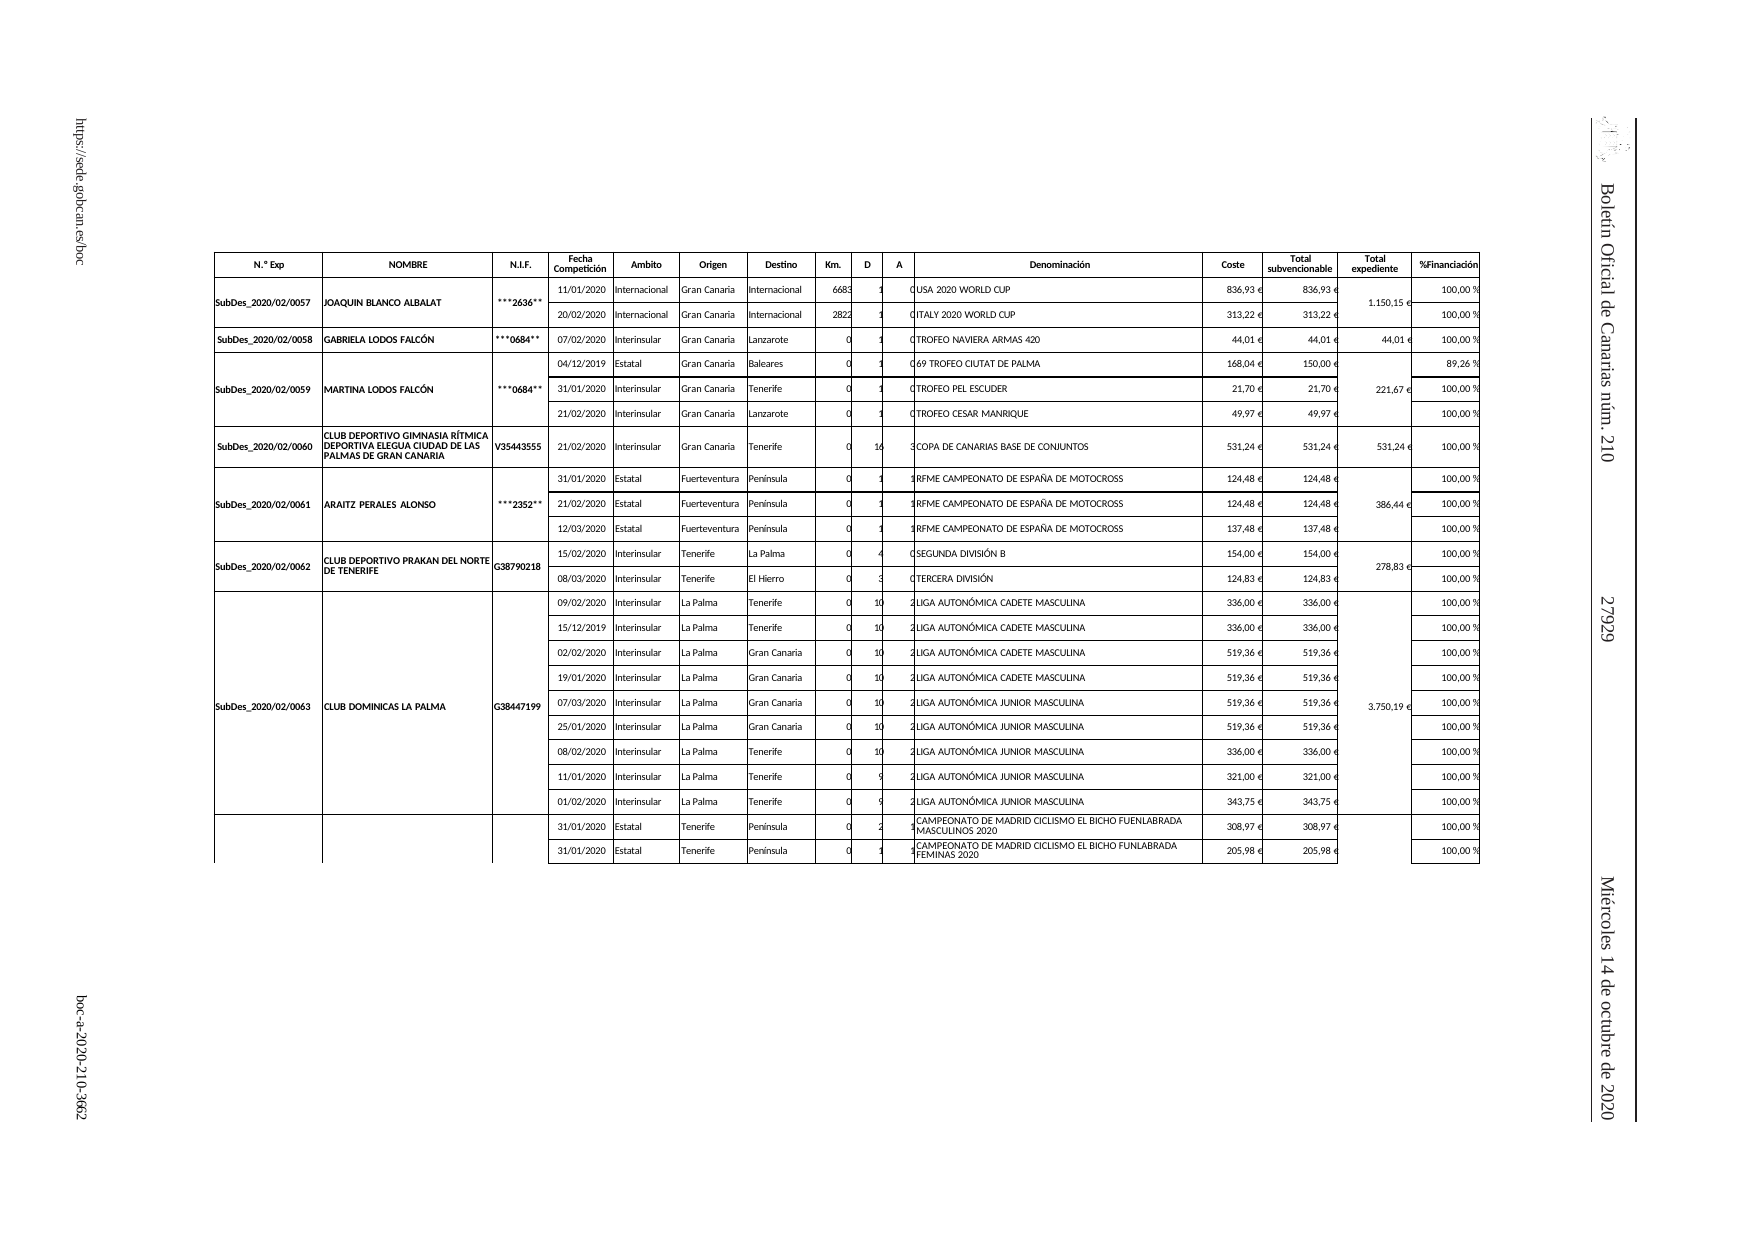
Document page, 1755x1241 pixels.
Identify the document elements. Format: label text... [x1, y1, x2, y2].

table_cell Gran Canaria [680, 378, 747, 401]
table_cell SubDes_2020/02/0063 [215, 592, 322, 814]
table_cell 1.150,15 € [1338, 278, 1411, 327]
table_cell 531,24 € [1203, 427, 1262, 467]
table_cell Gran Canaria [680, 427, 747, 467]
table_cell 531,24 € [1263, 427, 1337, 467]
table_cell ITALY 2020 WORLD CUP [915, 303, 1202, 327]
table_cell 313,22 € [1203, 303, 1262, 327]
table_cell 44,01 € [1263, 328, 1337, 352]
table_cell 124,83 € [1203, 567, 1262, 591]
table_cell 100,00 % [1412, 328, 1479, 352]
table_cell 0 [816, 740, 851, 764]
table_cell 100,00 % [1412, 567, 1479, 591]
table_cell 1 [852, 493, 882, 516]
table_cell SubDes_2020/02/0057 [215, 278, 322, 327]
table_cell Gran Canaria [748, 691, 815, 714]
table_header Destino [748, 253, 815, 277]
table_cell 2 [883, 592, 914, 615]
table_cell Estatal [614, 468, 679, 491]
table_cell 21/02/2020 [549, 427, 613, 467]
table_cell SubDes_2020/02/0059 [215, 353, 322, 426]
table_header Total subvencionable [1263, 253, 1337, 277]
table_cell V35443555 [493, 427, 548, 467]
table_cell ***2636** [493, 278, 548, 327]
table_cell 0 [816, 468, 851, 491]
table_cell 07/03/2020 [549, 691, 613, 714]
table_cell Estatal [614, 815, 679, 838]
table_cell Península [748, 815, 815, 838]
table_cell 31/01/2020 [549, 840, 613, 863]
table_cell LIGA AUTONÓMICA CADETE MASCULINA [915, 592, 1202, 615]
table_cell 1 [852, 303, 882, 327]
table_cell 10 [852, 740, 882, 764]
table_cell Interinsular [614, 427, 679, 467]
table_cell 15/02/2020 [549, 542, 613, 566]
table_cell 1 [852, 328, 882, 352]
table_cell 2 [883, 616, 914, 640]
table_cell 0 [883, 542, 914, 566]
table_cell Internacional [748, 278, 815, 302]
table_cell Interinsular [614, 592, 679, 615]
table_cell La Palma [680, 691, 747, 714]
table_cell La Palma [680, 592, 747, 615]
table_cell CAMPEONATO DE MADRID CICLISMO EL BICHO FUENLABRADA MASCULINOS 2020 [915, 815, 1202, 838]
table_cell Internacional [614, 303, 679, 327]
table_cell G38447199 [493, 592, 548, 814]
table_cell 519,36 € [1203, 716, 1262, 739]
table_cell 21,70 € [1263, 378, 1337, 401]
table_cell TERCERA DIVISIÓN [915, 567, 1202, 591]
table_cell 11/01/2020 [549, 765, 613, 789]
table_cell LIGA AUTONÓMICA CADETE MASCULINA [915, 616, 1202, 640]
table_cell 21/02/2020 [549, 402, 613, 426]
table_cell 1 [883, 815, 914, 838]
table_cell Estatal [614, 517, 679, 541]
table_header NOMBRE [323, 253, 492, 277]
table_cell 124,48 € [1203, 468, 1262, 491]
table_cell 0 [816, 517, 851, 541]
table_cell 205,98 € [1203, 840, 1262, 863]
table_cell Interinsular [614, 666, 679, 690]
table_cell 89,26 % [1412, 353, 1479, 376]
table_cell 100,00 % [1412, 815, 1479, 838]
table_cell 0 [816, 641, 851, 665]
table_cell 519,36 € [1263, 666, 1337, 690]
table_cell 100,00 % [1412, 493, 1479, 516]
table_cell 2 [883, 691, 914, 714]
table_cell 1 [852, 517, 882, 541]
table_cell 336,00 € [1263, 592, 1337, 615]
table_cell [493, 815, 548, 863]
table_cell Interinsular [614, 691, 679, 714]
table_cell 08/02/2020 [549, 740, 613, 764]
table_cell RFME CAMPEONATO DE ESPAÑA DE MOTOCROSS [915, 468, 1202, 491]
table_cell Tenerife [680, 542, 747, 566]
table_cell Interinsular [614, 790, 679, 814]
table_cell La Palma [680, 790, 747, 814]
table_cell 100,00 % [1412, 402, 1479, 426]
table_cell 336,00 € [1263, 616, 1337, 640]
table_cell 0 [816, 567, 851, 591]
table_cell Gran Canaria [680, 353, 747, 376]
table_cell Gran Canaria [680, 402, 747, 426]
table_cell ***0684** [493, 353, 548, 426]
table_cell Tenerife [748, 790, 815, 814]
table_cell CAMPEONATO DE MADRID CICLISMO EL BICHO FUNLABRADA FEMINAS 2020 [915, 840, 1202, 863]
table_cell 10 [852, 716, 882, 739]
table_cell 0 [816, 328, 851, 352]
table_cell 154,00 € [1263, 542, 1337, 566]
table_cell Tenerife [748, 765, 815, 789]
table_cell 100,00 % [1412, 716, 1479, 739]
table_cell USA 2020 WORLD CUP [915, 278, 1202, 302]
table_cell 100,00 % [1412, 303, 1479, 327]
table_cell 321,00 € [1263, 765, 1337, 789]
table_cell 124,48 € [1203, 493, 1262, 516]
table_cell CLUB DEPORTIVO PRAKAN DEL NORTE DE TENERIFE [323, 542, 492, 591]
table_cell 21/02/2020 [549, 493, 613, 516]
table_cell 124,83 € [1263, 567, 1337, 591]
table_cell SEGUNDA DIVISIÓN B [915, 542, 1202, 566]
table_cell Tenerife [680, 840, 747, 863]
table_cell JOAQUIN BLANCO ALBALAT [323, 278, 492, 327]
table_cell Estatal [614, 493, 679, 516]
table_cell 6683 [816, 278, 851, 302]
table_cell 2 [852, 815, 882, 838]
table_cell 531,24 € [1338, 427, 1411, 467]
table_cell 10 [852, 691, 882, 714]
table_cell 519,36 € [1203, 666, 1262, 690]
table_cell Interinsular [614, 740, 679, 764]
table_cell LIGA AUTONÓMICA JUNIOR MASCULINA [915, 790, 1202, 814]
table_cell Lanzarote [748, 402, 815, 426]
table_cell 0 [816, 353, 851, 376]
table_cell 0 [816, 402, 851, 426]
table_cell 44,01 € [1203, 328, 1262, 352]
table_cell 100,00 % [1412, 740, 1479, 764]
text 27929 [1598, 597, 1618, 646]
table_cell 343,75 € [1203, 790, 1262, 814]
table_cell Gran Canaria [748, 666, 815, 690]
table_cell 0 [816, 666, 851, 690]
table_cell 100,00 % [1412, 517, 1479, 541]
table_cell 100,00 % [1412, 616, 1479, 640]
table_cell Tenerife [748, 427, 815, 467]
table_cell 19/01/2020 [549, 666, 613, 690]
table_cell 09/02/2020 [549, 592, 613, 615]
table_cell Interinsular [614, 616, 679, 640]
table_cell 100,00 % [1412, 840, 1479, 863]
table_header N.I.F. [493, 253, 548, 277]
table_cell 100,00 % [1412, 378, 1479, 401]
table_cell 321,00 € [1203, 765, 1262, 789]
table_cell 0 [816, 542, 851, 566]
table_cell LIGA AUTONÓMICA CADETE MASCULINA [915, 641, 1202, 665]
table_cell 0 [883, 353, 914, 376]
table_cell 02/02/2020 [549, 641, 613, 665]
table_cell 519,36 € [1263, 716, 1337, 739]
table_cell TROFEO NAVIERA ARMAS 420 [915, 328, 1202, 352]
table_cell 9 [852, 790, 882, 814]
table_cell 519,36 € [1263, 691, 1337, 714]
table_cell 01/02/2020 [549, 790, 613, 814]
table_cell 336,00 € [1203, 616, 1262, 640]
table_cell 0 [816, 716, 851, 739]
table_cell ***0684** [493, 328, 548, 352]
table_cell 0 [816, 815, 851, 838]
table_cell ARAITZ PERALES ALONSO [323, 468, 492, 541]
table_cell 336,00 € [1263, 740, 1337, 764]
table_cell 100,00 % [1412, 278, 1479, 302]
table_cell Fuerteventura [680, 517, 747, 541]
table_cell LIGA AUTONÓMICA CADETE MASCULINA [915, 666, 1202, 690]
table_cell 44,01 € [1338, 328, 1411, 352]
table_cell 16 [852, 427, 882, 467]
table_cell 0 [883, 378, 914, 401]
table_cell SubDes_2020/02/0060 [215, 427, 322, 467]
table_cell 1 [883, 840, 914, 863]
table_cell 836,93 € [1263, 278, 1337, 302]
table_cell 336,00 € [1203, 740, 1262, 764]
table_cell RFME CAMPEONATO DE ESPAÑA DE MOTOCROSS [915, 493, 1202, 516]
table_cell La Palma [680, 765, 747, 789]
table_cell 137,48 € [1263, 517, 1337, 541]
table_cell [1338, 815, 1411, 863]
table_cell 313,22 € [1263, 303, 1337, 327]
table_header Total expediente [1338, 253, 1411, 277]
table_cell Península [748, 468, 815, 491]
table_cell 100,00 % [1412, 691, 1479, 714]
table_header Ambito [614, 253, 679, 277]
table_cell 0 [816, 493, 851, 516]
text Boletín Oficial de Canarias núm. 210 [1598, 183, 1618, 464]
table_cell TROFEO PEL ESCUDER [915, 378, 1202, 401]
table_cell CLUB DEPORTIVO GIMNASIA RÍTMICA DEPORTIVA ELEGUA CIUDAD DE LAS PALMAS DE GRAN CANARIA [323, 427, 492, 467]
table_cell Interinsular [614, 716, 679, 739]
table_cell 0 [816, 840, 851, 863]
table_cell LIGA AUTONÓMICA JUNIOR MASCULINA [915, 691, 1202, 714]
table_cell Península [748, 517, 815, 541]
table_cell Interinsular [614, 765, 679, 789]
table_cell 1 [852, 468, 882, 491]
table_cell 100,00 % [1412, 666, 1479, 690]
table_cell Tenerife [748, 616, 815, 640]
table_cell 100,00 % [1412, 542, 1479, 566]
table_cell 0 [816, 592, 851, 615]
table_cell Interinsular [614, 378, 679, 401]
table_cell Gran Canaria [680, 328, 747, 352]
table_cell 0 [816, 616, 851, 640]
table_cell 100,00 % [1412, 427, 1479, 467]
table_cell 154,00 € [1203, 542, 1262, 566]
table_cell 1 [883, 468, 914, 491]
table_cell SubDes_2020/02/0062 [215, 542, 322, 591]
table_cell Tenerife [748, 592, 815, 615]
table_cell 519,36 € [1203, 641, 1262, 665]
table_cell 1 [883, 517, 914, 541]
table_cell 25/01/2020 [549, 716, 613, 739]
table_cell G38790218 [493, 542, 548, 591]
table_cell 168,04 € [1203, 353, 1262, 376]
table_cell 205,98 € [1263, 840, 1337, 863]
table_cell LIGA AUTONÓMICA JUNIOR MASCULINA [915, 740, 1202, 764]
table_cell 2 [883, 666, 914, 690]
table_cell Estatal [614, 353, 679, 376]
table_cell La Palma [680, 716, 747, 739]
table_cell Interinsular [614, 402, 679, 426]
table_cell 0 [816, 427, 851, 467]
table_cell 10 [852, 616, 882, 640]
table_header Km. [816, 253, 851, 277]
table_cell 10 [852, 641, 882, 665]
table_cell 100,00 % [1412, 790, 1479, 814]
table_cell 100,00 % [1412, 592, 1479, 615]
table_cell TROFEO CESAR MANRIQUE [915, 402, 1202, 426]
table_cell 1 [852, 353, 882, 376]
table_cell Gran Canaria [748, 641, 815, 665]
table_cell 308,97 € [1263, 815, 1337, 838]
table_cell 221,67 € [1338, 353, 1411, 426]
table_cell 308,97 € [1203, 815, 1262, 838]
table_cell 0 [816, 691, 851, 714]
table_cell 10 [852, 592, 882, 615]
table_cell 20/02/2020 [549, 303, 613, 327]
table_cell Tenerife [748, 740, 815, 764]
table_cell 21,70 € [1203, 378, 1262, 401]
table_cell Gran Canaria [680, 303, 747, 327]
table_cell 0 [816, 790, 851, 814]
table_cell 10 [852, 666, 882, 690]
table_cell 124,48 € [1263, 468, 1337, 491]
table_cell [323, 815, 492, 863]
table_cell El Hierro [748, 567, 815, 591]
table_header A [883, 253, 914, 277]
table_header Coste [1203, 253, 1262, 277]
table_header %Financiación [1412, 253, 1479, 277]
table_cell 2 [883, 765, 914, 789]
table_cell Fuerteventura [680, 468, 747, 491]
table_cell La Palma [680, 641, 747, 665]
table_cell 519,36 € [1263, 641, 1337, 665]
table_cell 519,36 € [1203, 691, 1262, 714]
table_cell 69 TROFEO CIUTAT DE PALMA [915, 353, 1202, 376]
table_cell Lanzarote [748, 328, 815, 352]
table_cell Península [748, 840, 815, 863]
table_cell [215, 815, 322, 863]
table_cell 1 [852, 402, 882, 426]
table_cell 04/12/2019 [549, 353, 613, 376]
table_cell 1 [852, 840, 882, 863]
table_header Origen [680, 253, 747, 277]
text Miércoles 14 de octubre de 2020 [1598, 876, 1618, 1124]
table_cell Fuerteventura [680, 493, 747, 516]
table_cell CLUB DOMINICAS LA PALMA [323, 592, 492, 814]
table_cell 0 [816, 378, 851, 401]
table_cell La Palma [680, 616, 747, 640]
table_cell SubDes_2020/02/0061 [215, 468, 322, 541]
table_cell LIGA AUTONÓMICA JUNIOR MASCULINA [915, 765, 1202, 789]
table_cell Gran Canaria [680, 278, 747, 302]
table_cell 343,75 € [1263, 790, 1337, 814]
table_cell 386,44 € [1338, 468, 1411, 541]
table_cell Península [748, 493, 815, 516]
table_cell 31/01/2020 [549, 378, 613, 401]
table_cell Tenerife [748, 378, 815, 401]
table_cell Interinsular [614, 641, 679, 665]
table_cell 3 [883, 427, 914, 467]
table_cell 2 [883, 740, 914, 764]
table_cell La Palma [680, 666, 747, 690]
table_cell 0 [883, 567, 914, 591]
table_cell 278,83 € [1338, 542, 1411, 591]
table_cell Interinsular [614, 328, 679, 352]
table_cell SubDes_2020/02/0058 [215, 328, 322, 352]
table_cell 11/01/2020 [549, 278, 613, 302]
table_header Denominación [915, 253, 1202, 277]
table_cell 49,97 € [1263, 402, 1337, 426]
table_cell Baleares [748, 353, 815, 376]
table_cell Gran Canaria [748, 716, 815, 739]
table_cell 2822 [816, 303, 851, 327]
table_cell La Palma [748, 542, 815, 566]
table_cell 31/01/2020 [549, 468, 613, 491]
table_cell Estatal [614, 840, 679, 863]
table_cell 4 [852, 542, 882, 566]
table_cell ***2352** [493, 468, 548, 541]
table_cell 31/01/2020 [549, 815, 613, 838]
table_cell Internacional [614, 278, 679, 302]
table_header Fecha Competición [549, 253, 613, 277]
table_cell 0 [883, 402, 914, 426]
table_cell 100,00 % [1412, 641, 1479, 665]
table_cell 2 [883, 790, 914, 814]
table_cell 0 [883, 303, 914, 327]
table_header N.º Exp [215, 253, 322, 277]
table_cell Tenerife [680, 815, 747, 838]
table_cell 07/02/2020 [549, 328, 613, 352]
table_cell La Palma [680, 740, 747, 764]
table_cell MARTINA LODOS FALCÓN [323, 353, 492, 426]
table_cell 3 [852, 567, 882, 591]
table_cell 3.750,19 € [1338, 592, 1411, 814]
table_cell 124,48 € [1263, 493, 1337, 516]
table_cell RFME CAMPEONATO DE ESPAÑA DE MOTOCROSS [915, 517, 1202, 541]
table_cell 1 [852, 278, 882, 302]
table_cell 2 [883, 716, 914, 739]
table_cell 0 [883, 278, 914, 302]
table_header D [852, 253, 882, 277]
table_cell 336,00 € [1203, 592, 1262, 615]
table_cell 100,00 % [1412, 765, 1479, 789]
table_cell 15/12/2019 [549, 616, 613, 640]
table_cell Interinsular [614, 542, 679, 566]
table_cell LIGA AUTONÓMICA JUNIOR MASCULINA [915, 716, 1202, 739]
text https://sede.gobcan.es/boc [73, 118, 90, 273]
text boc-a-2020-210-3662 [74, 995, 91, 1124]
table_cell Internacional [748, 303, 815, 327]
table_cell 0 [883, 328, 914, 352]
table_cell 150,00 € [1263, 353, 1337, 376]
table_cell 2 [883, 641, 914, 665]
table_cell 1 [852, 378, 882, 401]
table_cell Interinsular [614, 567, 679, 591]
table_cell 0 [816, 765, 851, 789]
table_cell COPA DE CANARIAS BASE DE CONJUNTOS [915, 427, 1202, 467]
table_cell 49,97 € [1203, 402, 1262, 426]
table_cell Tenerife [680, 567, 747, 591]
table_cell 100,00 % [1412, 468, 1479, 491]
table_cell GABRIELA LODOS FALCÓN [323, 328, 492, 352]
table_cell 137,48 € [1203, 517, 1262, 541]
table_cell 1 [883, 493, 914, 516]
table_cell 836,93 € [1203, 278, 1262, 302]
table_cell 12/03/2020 [549, 517, 613, 541]
table_cell 08/03/2020 [549, 567, 613, 591]
table_cell 9 [852, 765, 882, 789]
